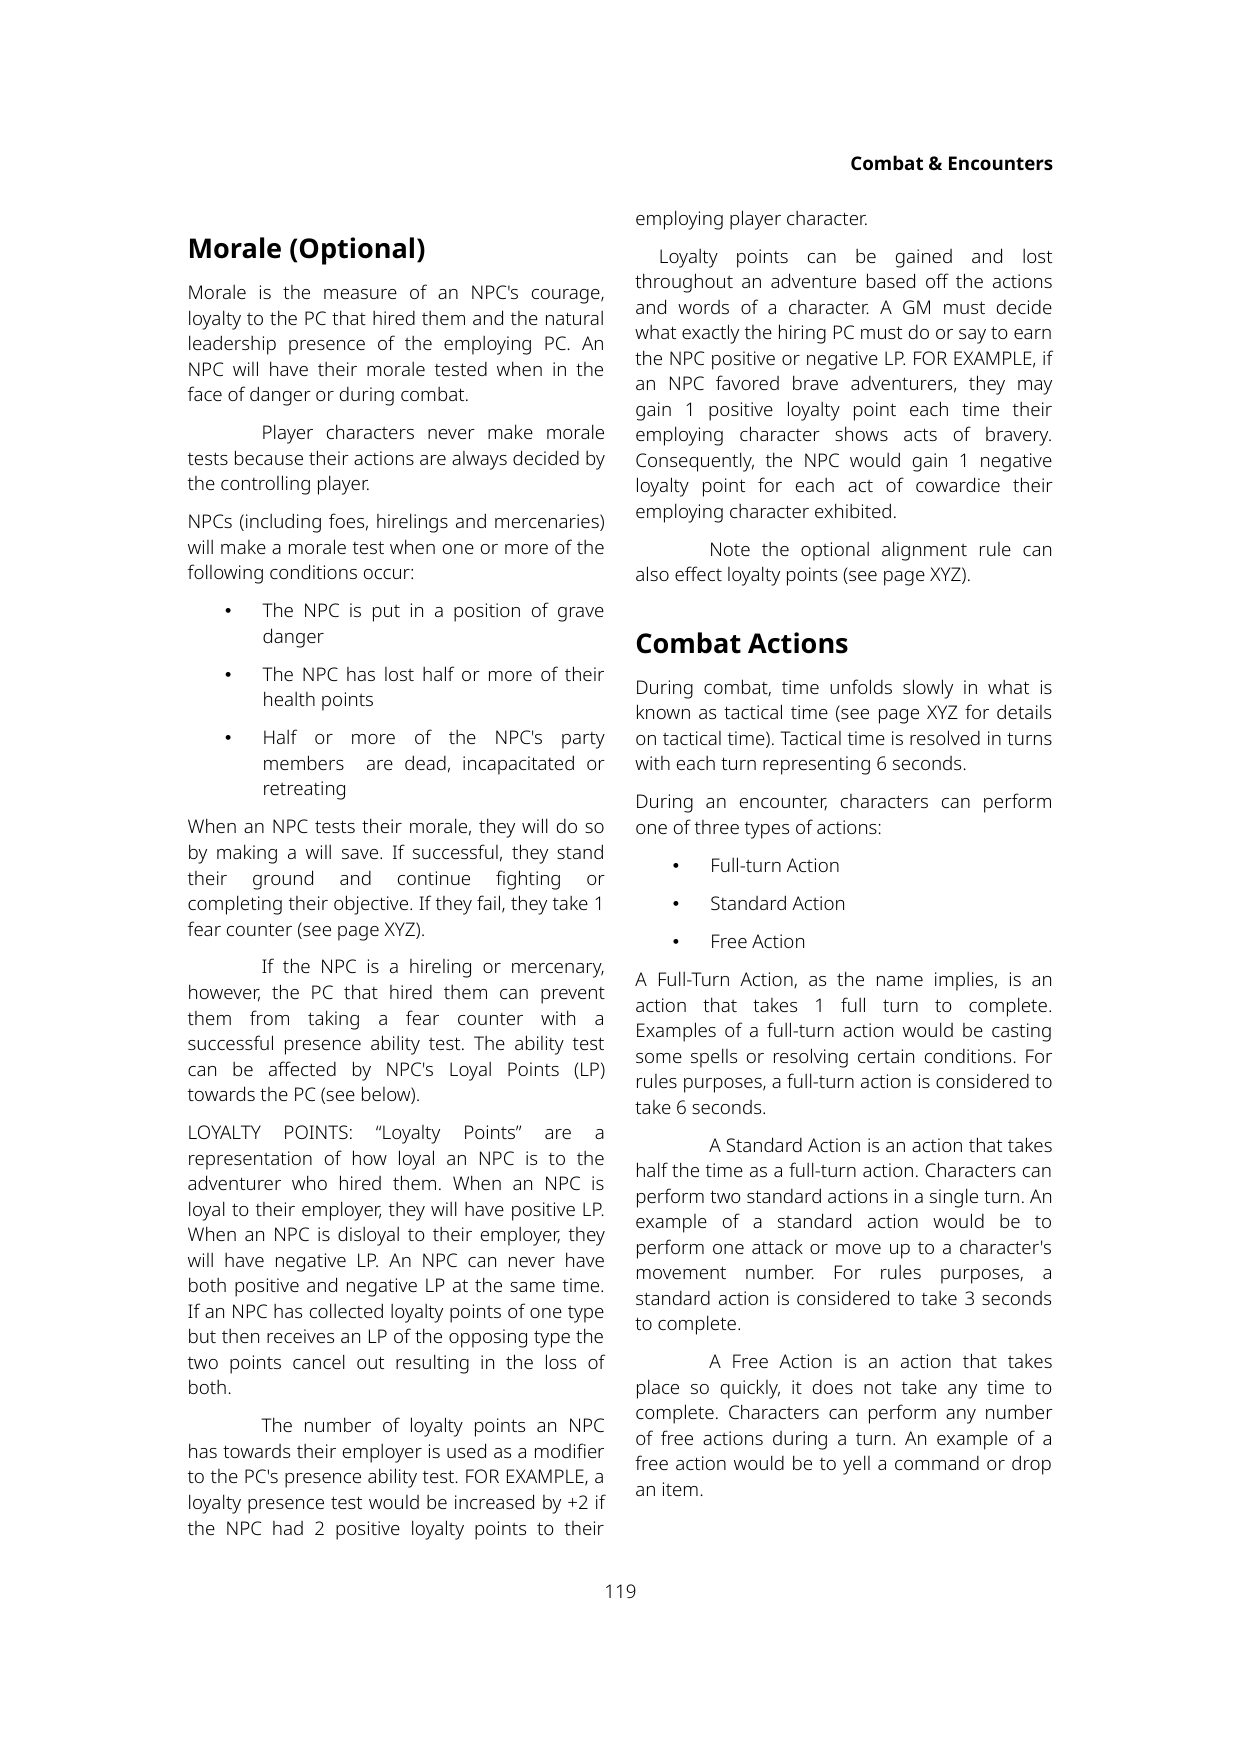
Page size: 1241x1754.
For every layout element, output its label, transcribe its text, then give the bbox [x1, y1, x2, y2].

list Full-turn Action [673, 852, 1053, 878]
text A Full-Turn Action, as the name implies, is an action that takes 1 full turn to complete. Examples of a full-turn action would be casting some spells or resolving certain conditions. For rules purposes, a full-turn action is considered to take 6 seconds. [635, 966, 1053, 1119]
text employing player character. [635, 205, 1053, 231]
text The number of loyalty points an NPC has towards their employer is used as a modifier to the PC's presence ability test. FOR EXAMPLE, a loyalty presence test would be increased by +2 if the NPC had 2 positive loyalty points to their [187, 1413, 605, 1540]
text During combat, time unfolds slowly in what is known as tactical time (see page XYZ for details on tactical time). Tactical time is resolved in turns with each turn representing 6 seconds. [635, 674, 1053, 776]
subtitle Morale (Optional) [187, 230, 605, 267]
text Loyalty points can be gained and lost throughout an adventure based off the actions and words of a character. A GM must decide what exactly the hiring PC must do or say to earn the NPC positive or negative LP. FOR EXAMPLE, if an NPC favored brave adventurers, they may gain 1 positive loyalty point each time their employing character shows acts of bravery. Consequently, the NPC would gain 1 negative loyalty point for each act of cowardice their employing character exhibited. [635, 243, 1053, 524]
text When an NPC tests their morale, they will do so by making a will save. If successful, they stand their ground and continue fighting or completing their objective. If they fail, they take 1 fear counter (see page XYZ). [187, 814, 605, 941]
text Player characters never make morale tests because their actions are always decided by the controlling player. [187, 419, 605, 496]
text If the NPC is a hireling or mercenary, however, the PC that hired them can prevent them from taking a fear counter with a successful presence ability test. The ability test can be affected by NPC's Loyal Points (LP) towards the PC (see below). [187, 954, 605, 1107]
list Standard Action [673, 890, 1053, 916]
text During an encounter, characters can perform one of three types of actions: [635, 789, 1053, 840]
list Half or more of the NPC's party members are dead, incapacitated or retreating [225, 725, 605, 801]
list Free Action [673, 928, 1053, 954]
text A Standard Action is an action that takes half the time as a full-turn action. Characters can perform two standard actions in a single turn. An example of a standard action would be to perform one attack or move up to a character's movement number. For rules purposes, a standard action is considered to take 3 seconds to complete. [635, 1132, 1053, 1336]
text LOYALTY POINTS: “Loyalty Points” are a representation of how loyal an NPC is to the adventurer who hired them. When an NPC is loyal to their employer, they will have positive LP. When an NPC is disloyal to their employer, they will have negative LP. An NPC can never have both positive and negative LP at the same time. If an NPC has collected loyalty points of one type but then receives an LP of the opposing type the two points cancel out resulting in the loss of both. [187, 1119, 605, 1400]
list The NPC is put in a position of grave danger [225, 598, 605, 649]
text NPCs (including foes, hirelings and mercenaries) will make a morale test when one or more of the following conditions occur: [187, 508, 605, 585]
text A Free Action is an action that takes place so quickly, it does not take any time to complete. Characters can perform any number of free actions during a turn. An example of a free action would be to yell a command or drop an item. [635, 1349, 1053, 1502]
text Note the optional alignment rule can also effect loyalty points (see page XYZ). [635, 536, 1053, 587]
list The NPC has lost half or more of their health points [225, 661, 605, 712]
text Morale is the measure of an NPC's courage, loyalty to the PC that hired them and the natural leadership presence of the employing PC. An NPC will have their morale tested when in the face of danger or during combat. [187, 279, 605, 407]
subtitle Combat Actions [635, 625, 1053, 662]
